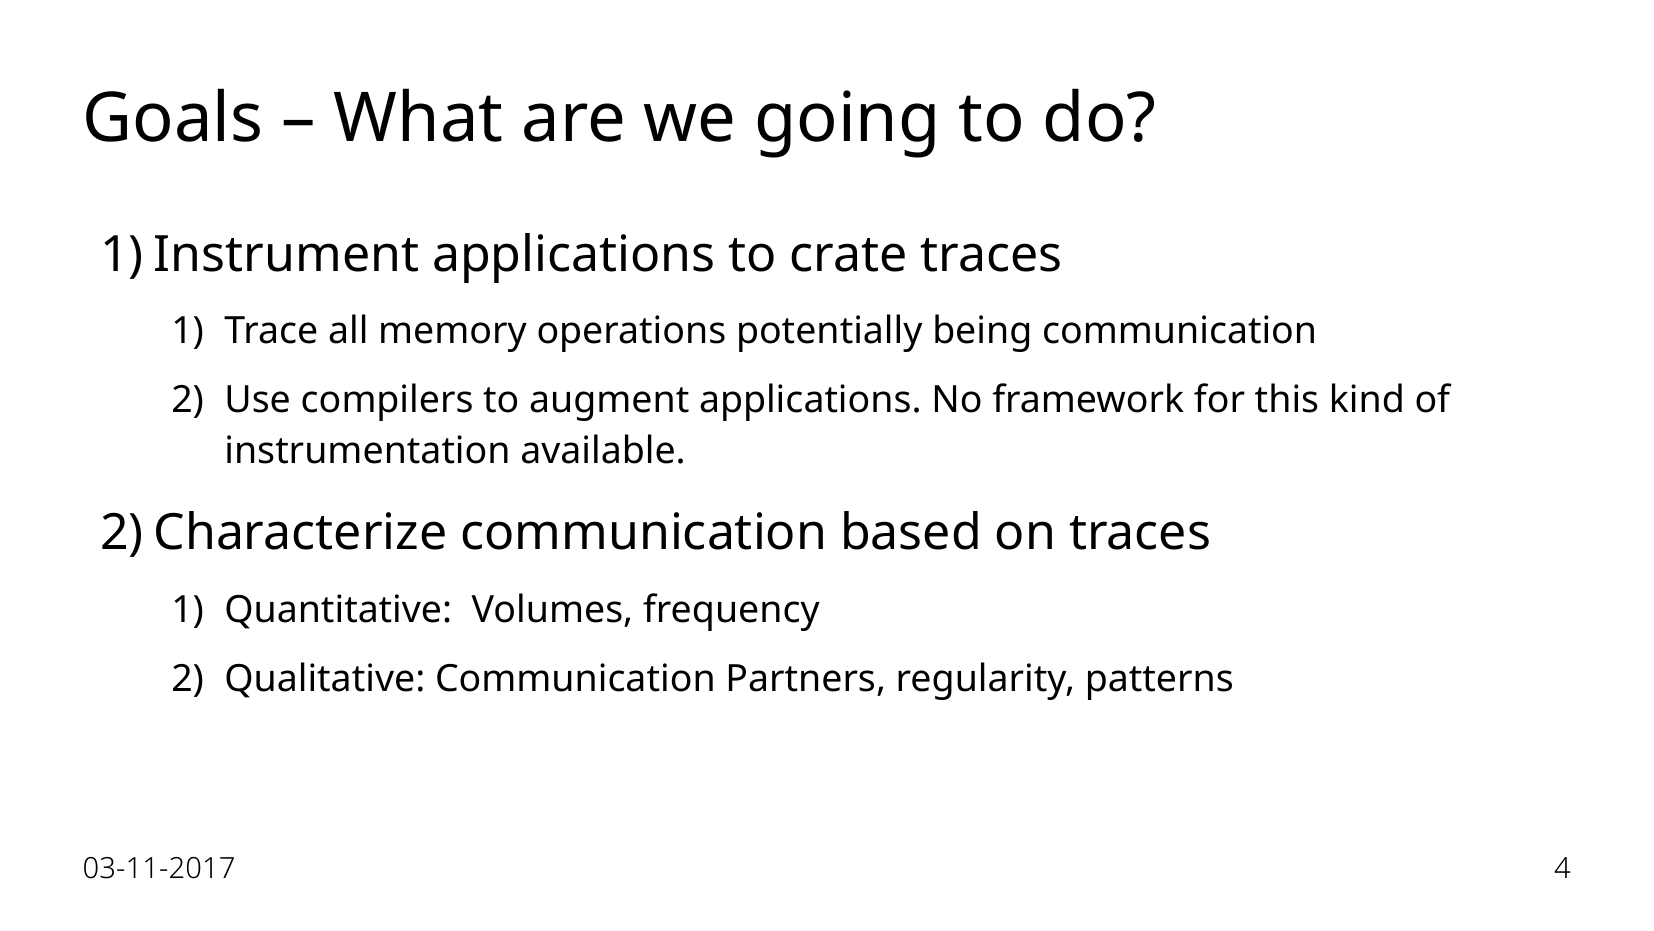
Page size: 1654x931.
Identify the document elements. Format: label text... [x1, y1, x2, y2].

title Goals – What are we going to do? [82, 37, 1571, 193]
list Instrument applications to crate traces Trace all memory operations potentially being communication Use compilers to augment applications. No framework for this kind of instrumentation available. Characterize communication based on traces Quantitative: Volumes, frequency Qualitative: Communication Partners, regularity, patterns [82, 217, 1571, 758]
